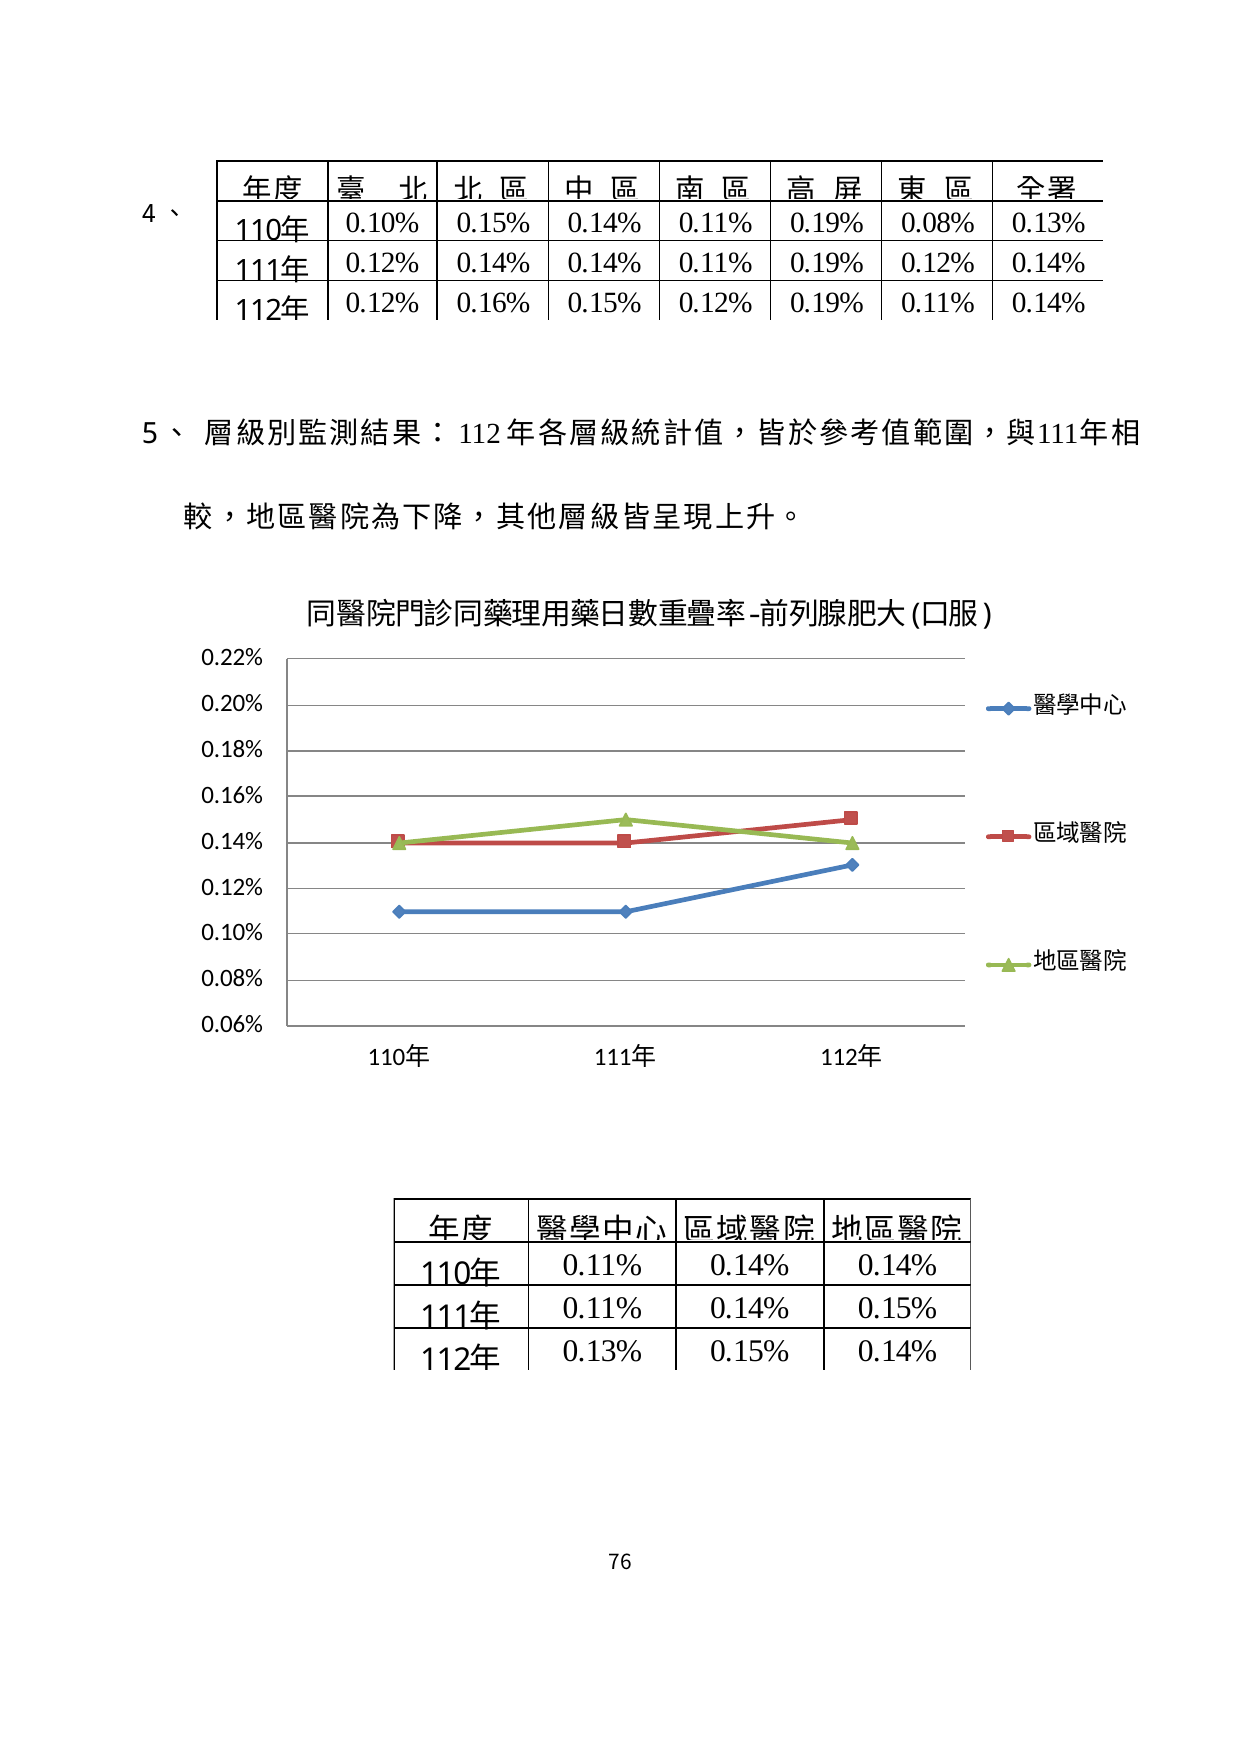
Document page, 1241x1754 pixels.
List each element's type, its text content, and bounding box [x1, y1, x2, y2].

list 層級別監測結果：112年各層級統計值，皆於參考值範圍，與111年相較，地區醫院為下降，其他層級皆呈現上升。 [139, 348, 1151, 535]
